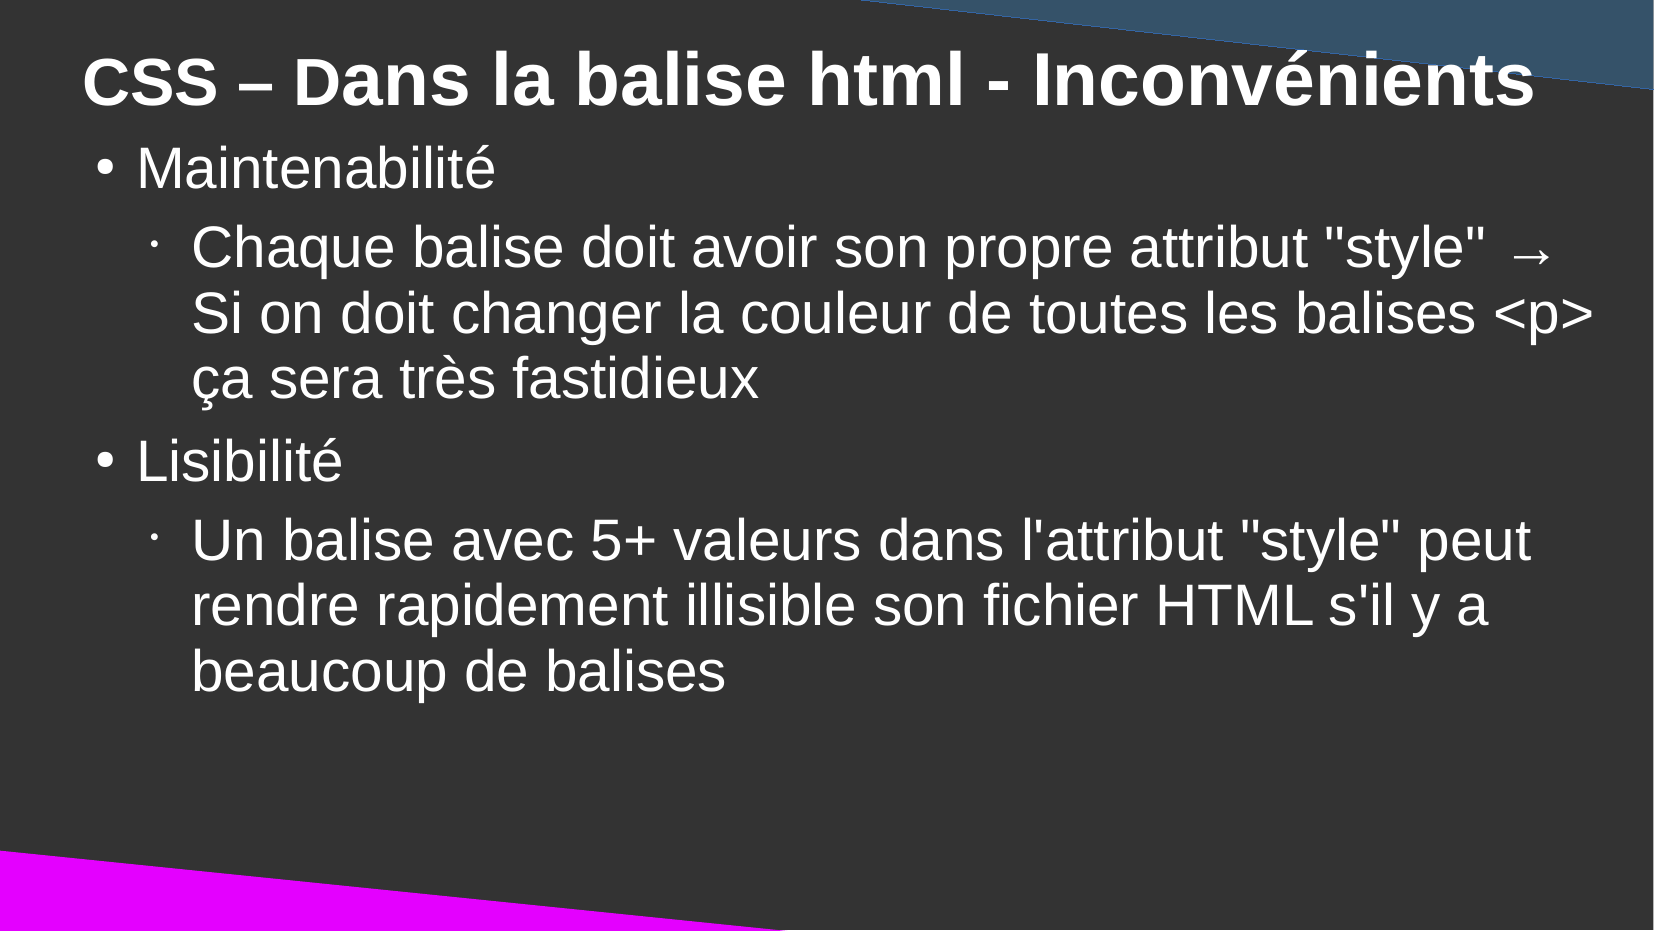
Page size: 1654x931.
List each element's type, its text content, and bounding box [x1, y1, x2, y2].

title CSS – Dans la balise html - Inconvénients [82, 37, 1571, 132]
text_box [0, 850, 788, 931]
list Maintenabilité Chaque balise doit avoir son propre attribut "style" → Si on doit changer la couleur de toutes les balises <p> ça sera très fastidieux Lisibilité Un balise avec 5+ valeurs dans l'attribut "style" peut rendre rapidement illisible son fichier HTML s'il y a beaucoup de balises [80, 135, 1605, 709]
text_box [861, 0, 1654, 90]
